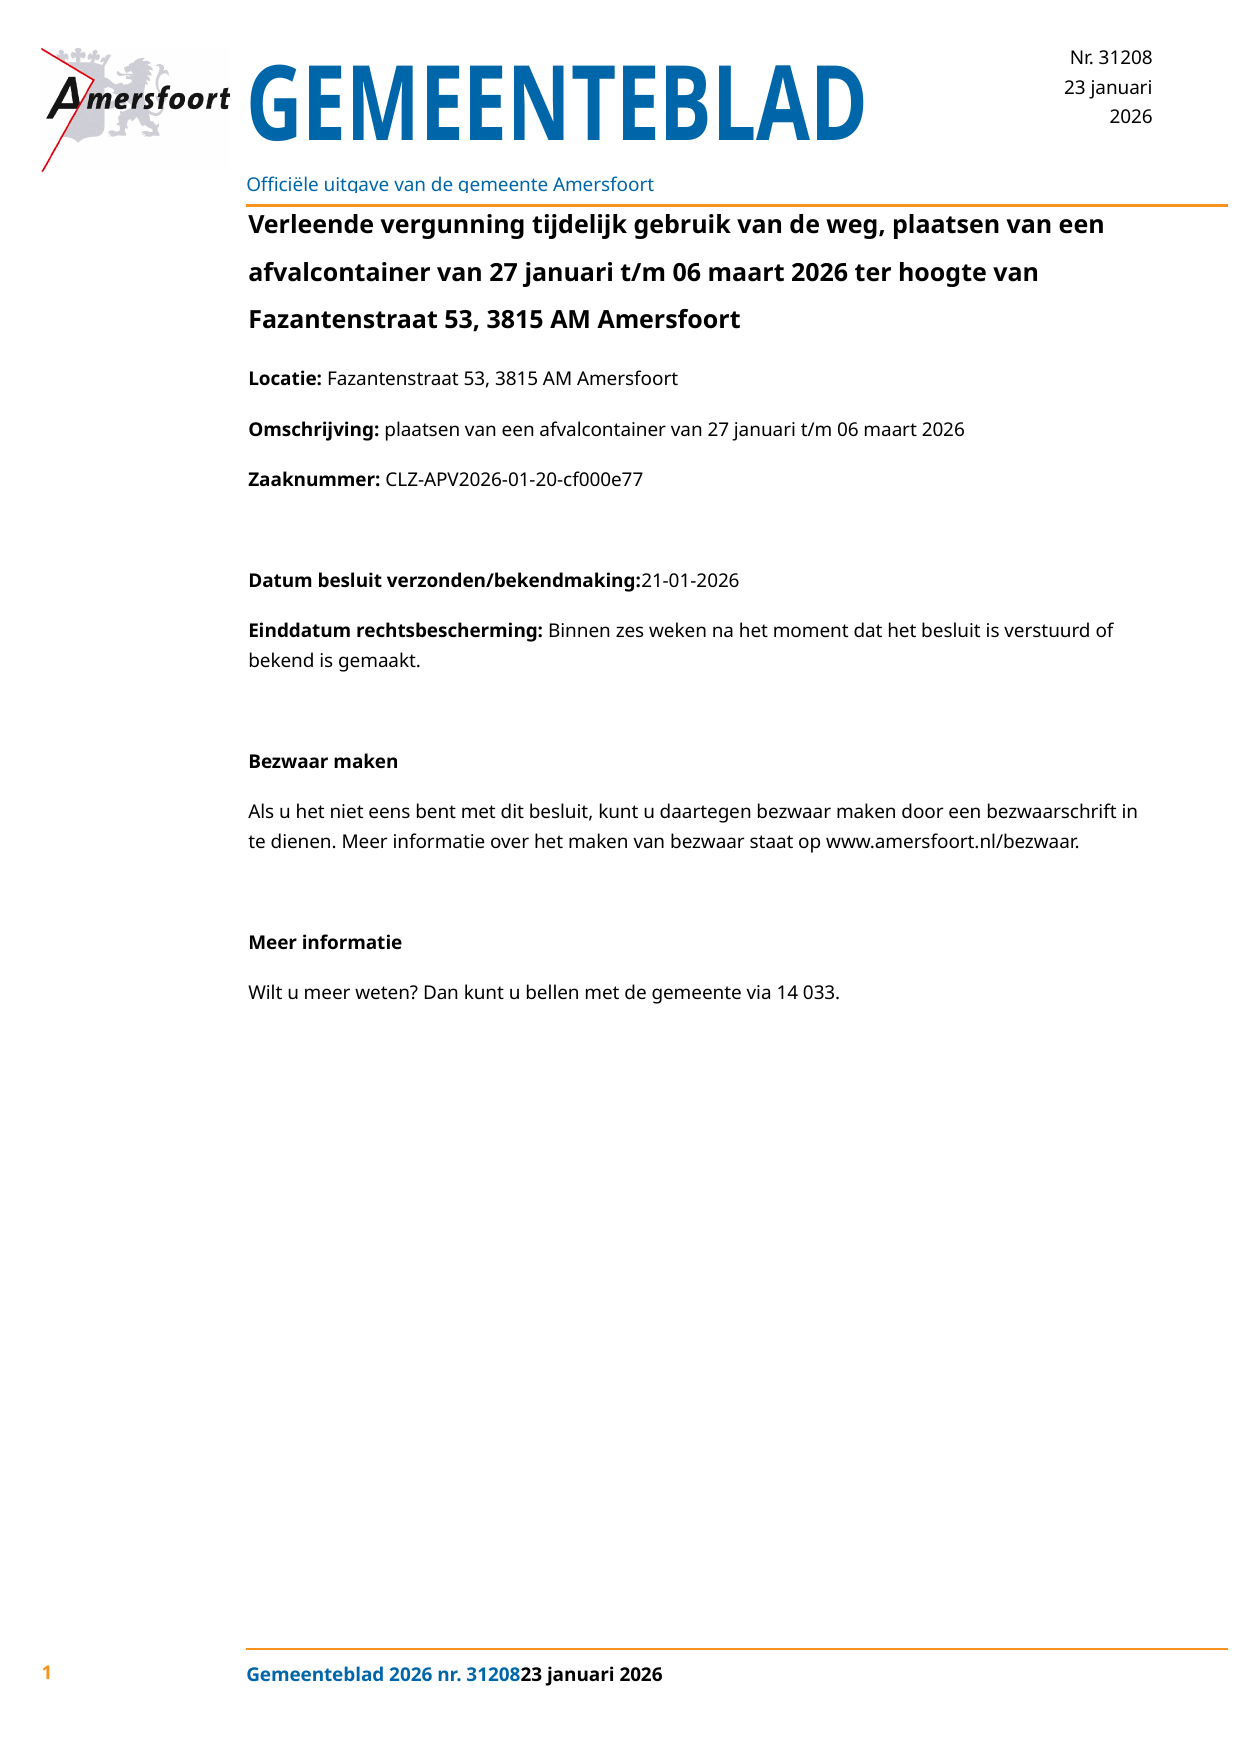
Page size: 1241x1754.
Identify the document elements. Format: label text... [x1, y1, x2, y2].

text Bezwaar maken [248, 748, 1152, 774]
text Einddatum rechtsbescherming: Binnen zes weken na het moment dat het besluit is verstuurd of bekend is gemaakt. [248, 618, 1152, 673]
text Als u het niet eens bent met dit besluit, kunt u daartegen bezwaar maken door een bezwaarschrift in te dienen. Meer informatie over het maken van bezwaar staat op www.amersfoort.nl/bezwaar. [248, 798, 1152, 854]
text Verleende vergunning tijdelijk gebruik van de weg, plaatsen van een afvalcontainer van 27 januari t/m 06 maart 2026 ter hoogte van Fazantenstraat 53, 3815 AM Amersfoort [248, 207, 1152, 336]
picture [41, 47, 231, 172]
text Locatie: Fazantenstraat 53, 3815 AM Amersfoort [248, 366, 1152, 391]
text Wilt u meer weten? Dan kunt u bellen met de gemeente via 14 033. [248, 979, 1152, 1005]
text Meer informatie [248, 929, 1152, 954]
text Omschrijving: plaatsen van een afvalcontainer van 27 januari t/m 06 maart 2026 [248, 416, 1152, 442]
text Datum besluit verzonden/bekendmaking:21-01-2026 [248, 567, 1152, 593]
text Zaaknummer: CLZ-APV2026-01-20-cf000e77 [248, 466, 1152, 492]
